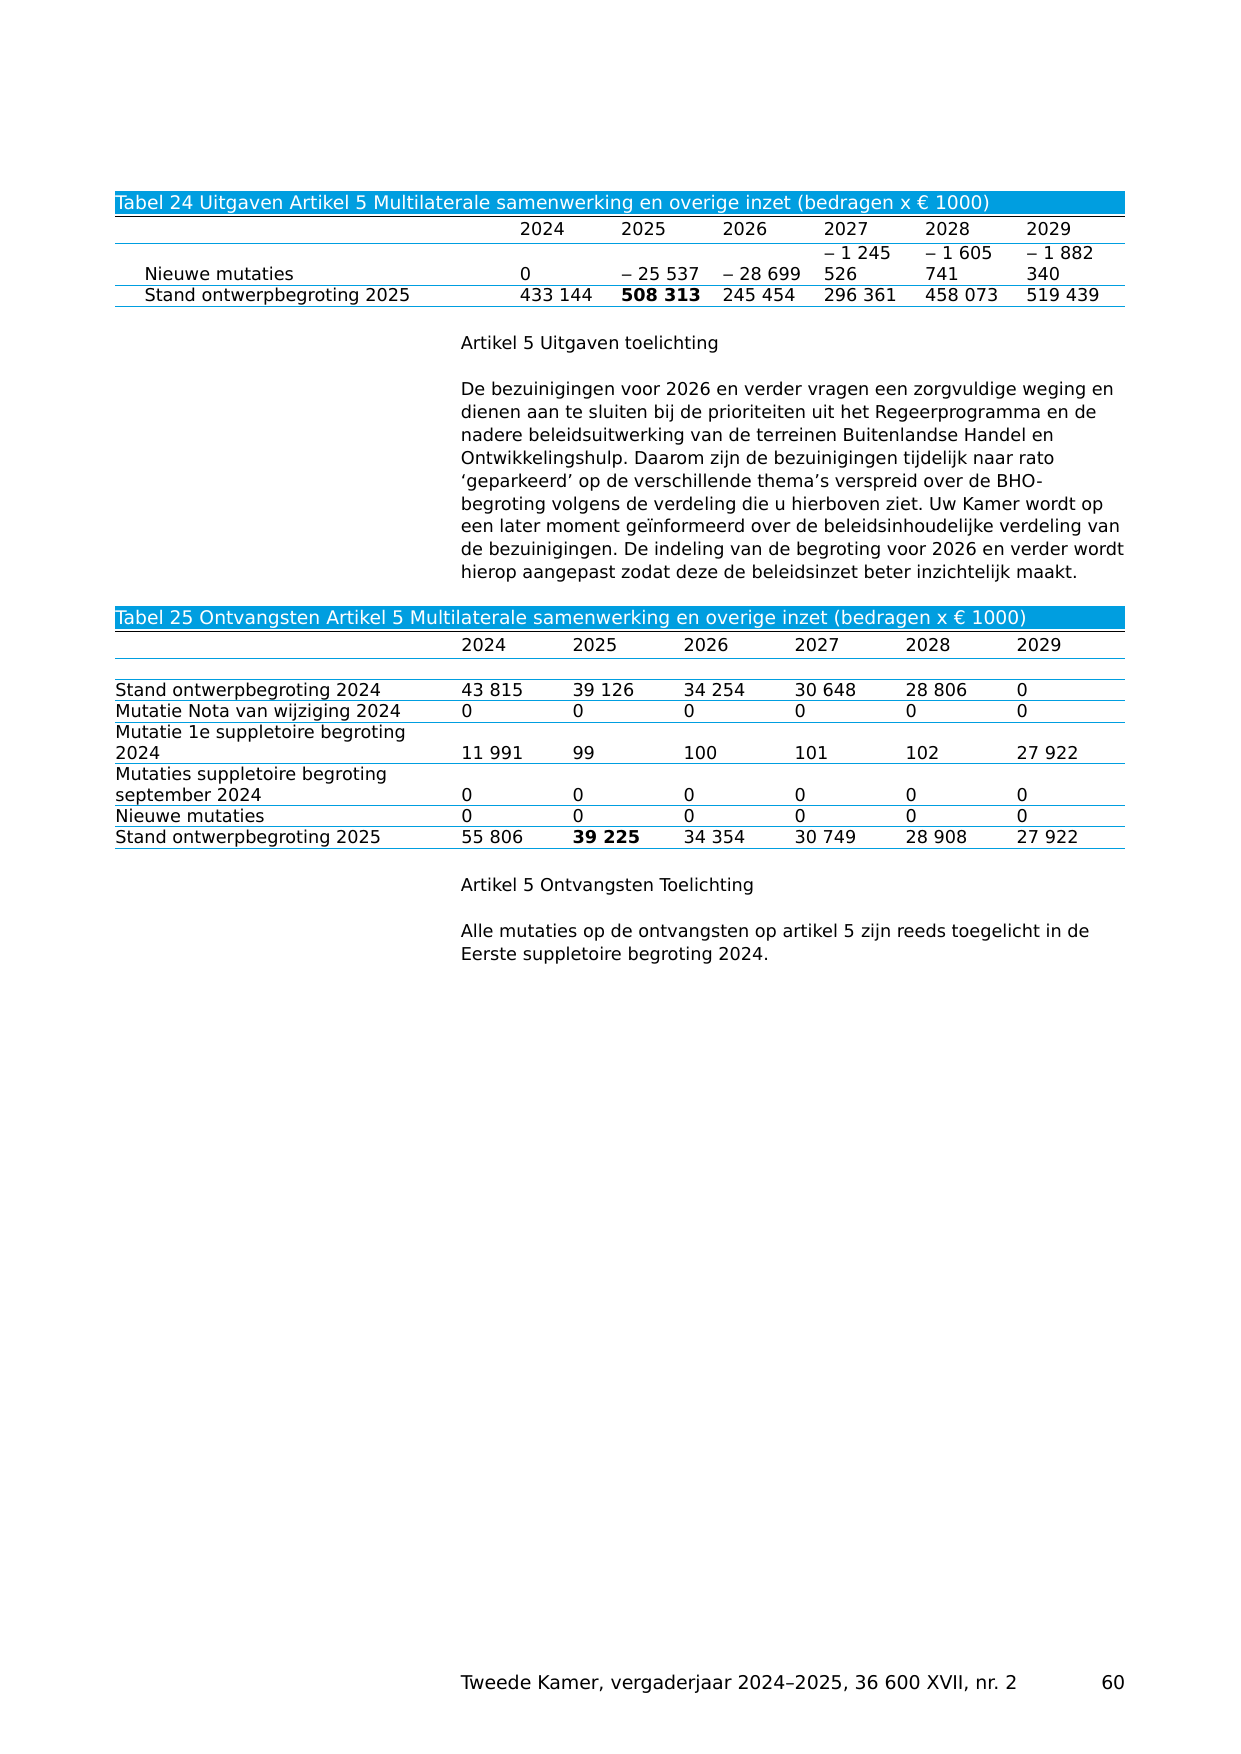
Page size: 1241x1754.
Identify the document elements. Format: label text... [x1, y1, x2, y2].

table_cell 0 [903, 806, 1013, 826]
table_cell ‒ 1 882 340 [1023, 244, 1125, 284]
table_cell 0 [903, 764, 1013, 805]
table_cell 39 225 [569, 827, 680, 847]
table_cell 0 [569, 701, 680, 722]
table_cell 39 126 [569, 680, 680, 700]
table_cell 0 [680, 764, 791, 805]
table_cell 2025 [569, 632, 680, 658]
table_cell 27 922 [1014, 723, 1125, 763]
table_cell Nieuwe mutaties [115, 806, 458, 826]
table_cell 433 144 [517, 286, 618, 306]
table_cell [569, 659, 680, 679]
table_cell 30 648 [791, 680, 902, 700]
table_cell 519 439 [1023, 286, 1125, 306]
table_cell [115, 286, 141, 306]
table_cell 99 [569, 723, 680, 763]
table_cell 27 922 [1014, 827, 1125, 847]
table_cell 0 [1014, 680, 1125, 700]
table_cell ‒ 1 605 741 [922, 244, 1023, 284]
table_cell ‒ 1 245 526 [821, 244, 922, 284]
table_cell 0 [458, 806, 569, 826]
table_cell [458, 659, 569, 679]
text Alle mutaties op de ontvangsten op artikel 5 zijn reeds toegelicht in de Eerste suppletoire begroting 2024. [461, 919, 1125, 964]
table_cell [115, 244, 141, 284]
table_cell 0 [680, 806, 791, 826]
table_cell 2026 [719, 217, 821, 243]
table_cell 2028 [903, 632, 1013, 658]
table_cell ‒ 28 699 [719, 244, 821, 284]
table_cell Stand ontwerpbegroting 2025 [141, 286, 517, 306]
table_cell ‒ 25 537 [618, 244, 719, 284]
table_cell 100 [680, 723, 791, 763]
table_cell 30 749 [791, 827, 902, 847]
table_cell [680, 659, 791, 679]
table_cell 43 815 [458, 680, 569, 700]
table_cell 101 [791, 723, 902, 763]
table_cell 2028 [922, 217, 1023, 243]
text De bezuinigingen voor 2026 en verder vragen een zorgvuldige weging en dienen aan te sluiten bij de prioriteiten uit het Regeerprogramma en de nadere beleidsuitwerking van de terreinen Buitenlandse Handel en Ontwikkelingshulp. Daarom zijn de bezuinigingen tijdelijk naar rato ‘geparkeerd’ op de verschillende thema’s verspreid over de BHO-begroting volgens de verdeling die u hierboven ziet. Uw Kamer wordt op een later moment geïnformeerd over de beleidsinhoudelijke verdeling van de bezuinigingen. De indeling van de begroting voor 2026 en verder wordt hierop aangepast zodat deze de beleidsinzet beter inzichtelijk maakt. [461, 377, 1125, 583]
text Artikel 5 Uitgaven toelichting [461, 331, 1125, 354]
table_cell 34 354 [680, 827, 791, 847]
table_cell 296 361 [821, 286, 922, 306]
table_cell 34 254 [680, 680, 791, 700]
table_cell Mutatie 1e suppletoire begroting 2024 [115, 723, 458, 763]
table_cell Mutatie Nota van wijziging 2024 [115, 701, 458, 722]
table_cell 0 [1014, 764, 1125, 805]
text Artikel 5 Ontvangsten Toelichting [461, 873, 1125, 896]
table_cell 2024 [458, 632, 569, 658]
table_cell 2027 [821, 217, 922, 243]
table_cell [903, 659, 1013, 679]
table_cell 0 [1014, 806, 1125, 826]
table_cell 508 313 [618, 286, 719, 306]
table_cell 102 [903, 723, 1013, 763]
table_cell [115, 217, 141, 243]
table_cell 0 [517, 244, 618, 284]
table_cell 0 [791, 806, 902, 826]
table_cell 0 [903, 701, 1013, 722]
table_cell 55 806 [458, 827, 569, 847]
table_cell 0 [458, 764, 569, 805]
table_cell 0 [1014, 701, 1125, 722]
table_cell 0 [569, 764, 680, 805]
table_cell Mutaties suppletoire begroting september 2024 [115, 764, 458, 805]
table_cell 2025 [618, 217, 719, 243]
table_cell Nieuwe mutaties [141, 244, 517, 284]
table_cell [115, 659, 458, 679]
table_cell 2027 [791, 632, 902, 658]
table_cell 28 908 [903, 827, 1013, 847]
table_cell 0 [680, 701, 791, 722]
table_cell [141, 217, 517, 243]
table_cell 2029 [1023, 217, 1125, 243]
table_cell 245 454 [719, 286, 821, 306]
table_cell Stand ontwerpbegroting 2024 [115, 680, 458, 700]
table_cell 0 [569, 806, 680, 826]
table_cell 28 806 [903, 680, 1013, 700]
table_cell 0 [791, 701, 902, 722]
table_cell [1014, 659, 1125, 679]
table_cell 2024 [517, 217, 618, 243]
table_cell [115, 632, 458, 658]
table_cell 2026 [680, 632, 791, 658]
table_cell 11 991 [458, 723, 569, 763]
table_cell Stand ontwerpbegroting 2025 [115, 827, 458, 847]
table_cell 2029 [1014, 632, 1125, 658]
table_cell 0 [791, 764, 902, 805]
table_cell 0 [458, 701, 569, 722]
table_cell 458 073 [922, 286, 1023, 306]
table_cell [791, 659, 902, 679]
